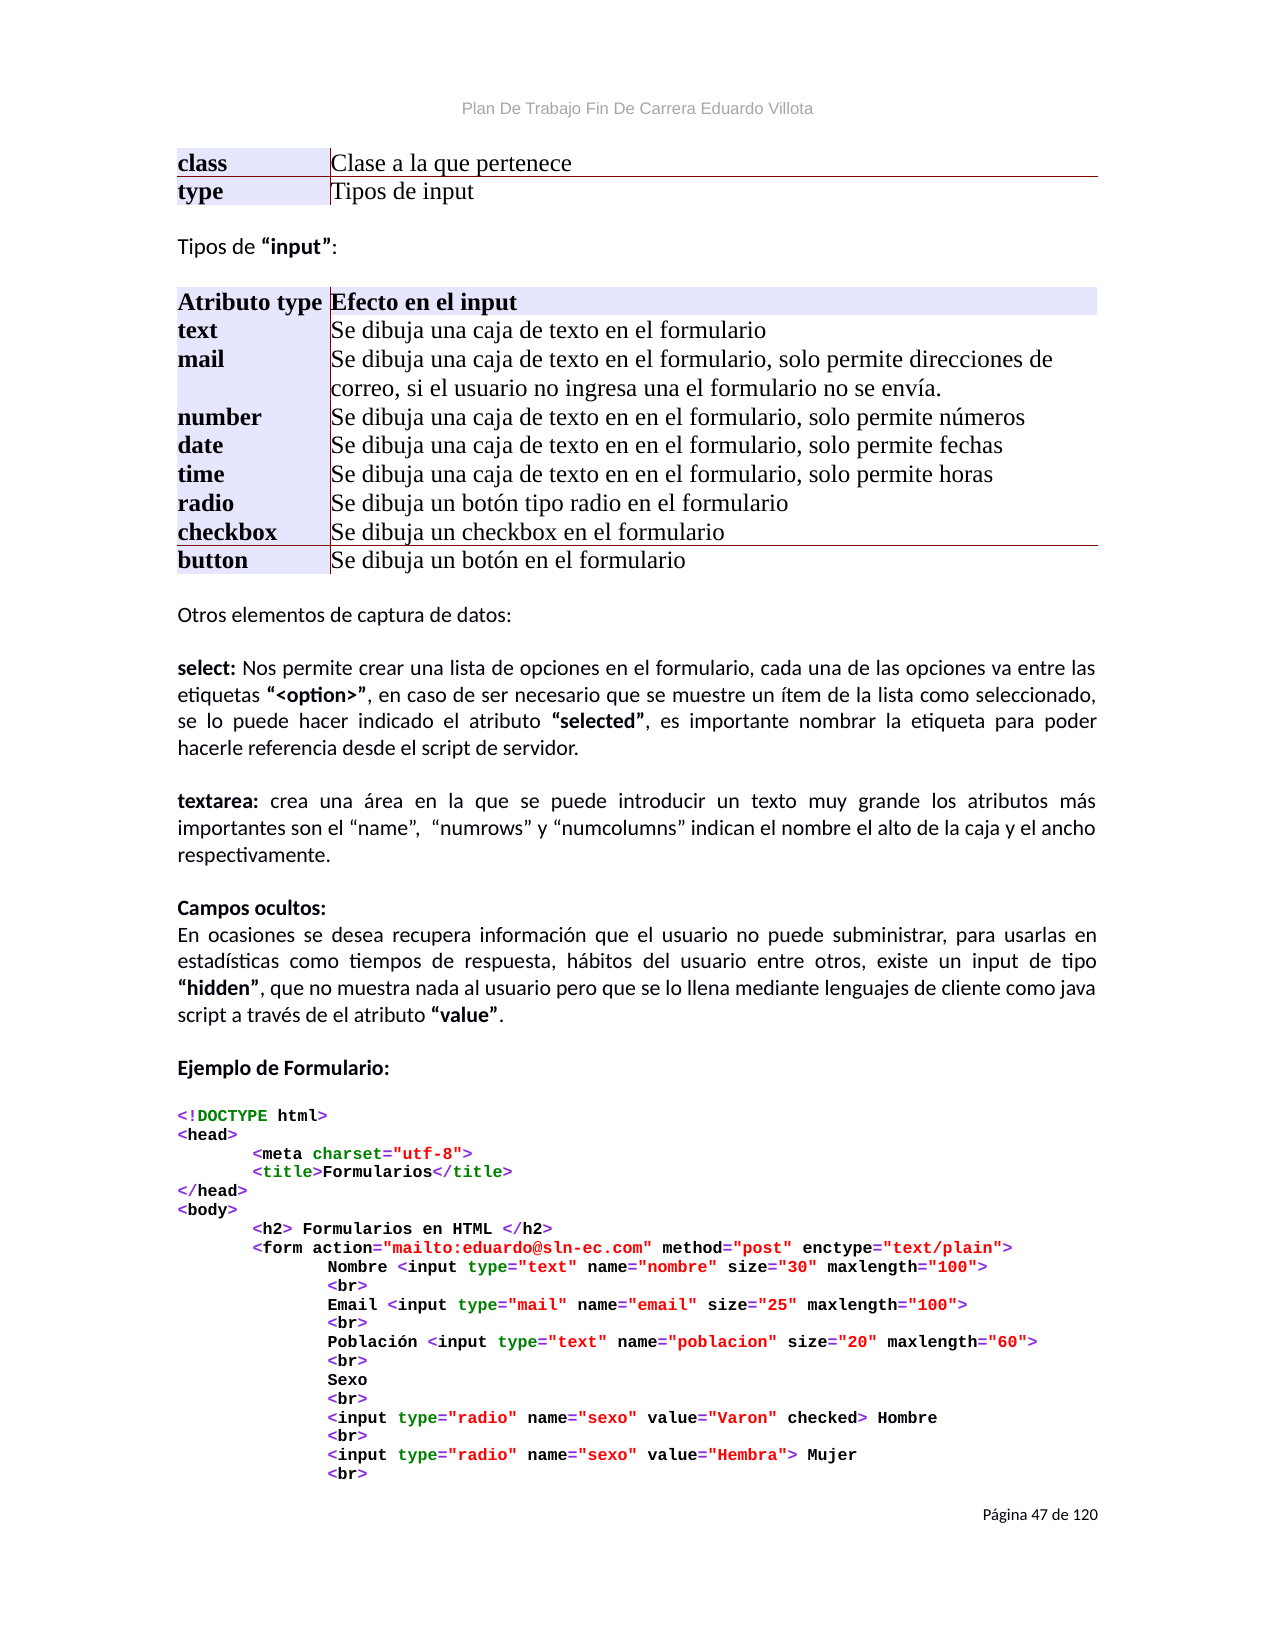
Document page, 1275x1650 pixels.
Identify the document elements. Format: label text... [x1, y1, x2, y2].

text <body> [177, 1202, 1098, 1221]
table_header Efecto en el input [331, 287, 1097, 315]
table_cell Se dibuja un botón en el formulario [331, 546, 1097, 574]
text textarea: crea una área en la que se puede introducir un texto muy grande los atributos más importantes son el “name”, “numrows” y “numcolumns” indican el nombre el alto de la caja y el ancho respectivamente. [177, 787, 1098, 867]
text Sexo [177, 1371, 1098, 1390]
text Ejemplo de Formulario: [177, 1054, 1098, 1081]
text Tipos de “input”: [177, 232, 1098, 260]
table_cell Se dibuja una caja de texto en en el formulario, solo permite horas [331, 459, 1097, 488]
table_cell type [177, 177, 330, 205]
text Campos ocultos: [177, 894, 1098, 921]
text <br> [177, 1390, 1098, 1409]
table_cell checkbox [177, 517, 330, 545]
table_cell number [177, 402, 330, 430]
text Nombre <input type="text" name="nombre" size="30" maxlength="100"> [177, 1258, 1098, 1277]
table_cell mail [177, 344, 330, 402]
text <!DOCTYPE html> [177, 1107, 1098, 1126]
text <br> [177, 1353, 1098, 1371]
text En ocasiones se desea recupera información que el usuario no puede subministrar, para usarlas en estadísticas como tiempos de respuesta, hábitos del usuario entre otros, existe un input de tipo “hidden”, que no muestra nada al usuario pero que se lo llena mediante lenguajes de cliente como java script a través de el atributo “value”. [177, 921, 1098, 1027]
table_cell Se dibuja un checkbox en el formulario [331, 517, 1097, 545]
text <br> [177, 1277, 1098, 1296]
text select: Nos permite crear una lista de opciones en el formulario, cada una de las opciones va entre las etiquetas “<option>”, en caso de ser necesario que se muestre un ítem de la lista como seleccionado, se lo puede hacer indicado el atributo “selected”, es importante nombrar la etiqueta para poder hacerle referencia desde el script de servidor. [177, 654, 1098, 761]
table_cell Se dibuja una caja de texto en en el formulario, solo permite números [331, 402, 1097, 430]
table_cell Tipos de input [331, 177, 1097, 205]
table_cell Se dibuja una caja de texto en el formulario, solo permite direcciones de correo, si el usuario no ingresa una el formulario no se envía. [331, 344, 1097, 402]
table_cell text [177, 315, 330, 344]
text <meta charset="utf-8"> [177, 1145, 1098, 1164]
table_cell radio [177, 488, 330, 517]
text <br> [177, 1466, 1098, 1484]
table_header Atributo type [177, 287, 330, 315]
text <input type="radio" name="sexo" value="Hembra"> Mujer [177, 1447, 1098, 1466]
text </head> [177, 1183, 1098, 1202]
table_cell Se dibuja una caja de texto en el formulario [331, 315, 1097, 344]
text Email <input type="mail" name="email" size="25" maxlength="100"> [177, 1296, 1098, 1315]
text Otros elementos de captura de datos: [177, 601, 1098, 627]
table_cell Se dibuja un botón tipo radio en el formulario [331, 488, 1097, 517]
text Población <input type="text" name="poblacion" size="20" maxlength="60"> [177, 1334, 1098, 1353]
text <head> [177, 1126, 1098, 1145]
table_cell class [177, 148, 330, 176]
text <title>Formularios</title> [177, 1164, 1098, 1183]
table_cell Clase a la que pertenece [331, 148, 1097, 176]
table_cell Se dibuja una caja de texto en en el formulario, solo permite fechas [331, 430, 1097, 459]
table_cell time [177, 459, 330, 488]
table_cell button [177, 546, 330, 574]
text <br> [177, 1428, 1098, 1447]
text <input type="radio" name="sexo" value="Varon" checked> Hombre [177, 1409, 1098, 1428]
text <h2> Formularios en HTML </h2> [177, 1221, 1098, 1239]
table_cell date [177, 430, 330, 459]
text <form action="mailto:eduardo@sln-ec.com" method="post" enctype="text/plain"> [177, 1239, 1098, 1258]
text <br> [177, 1315, 1098, 1334]
